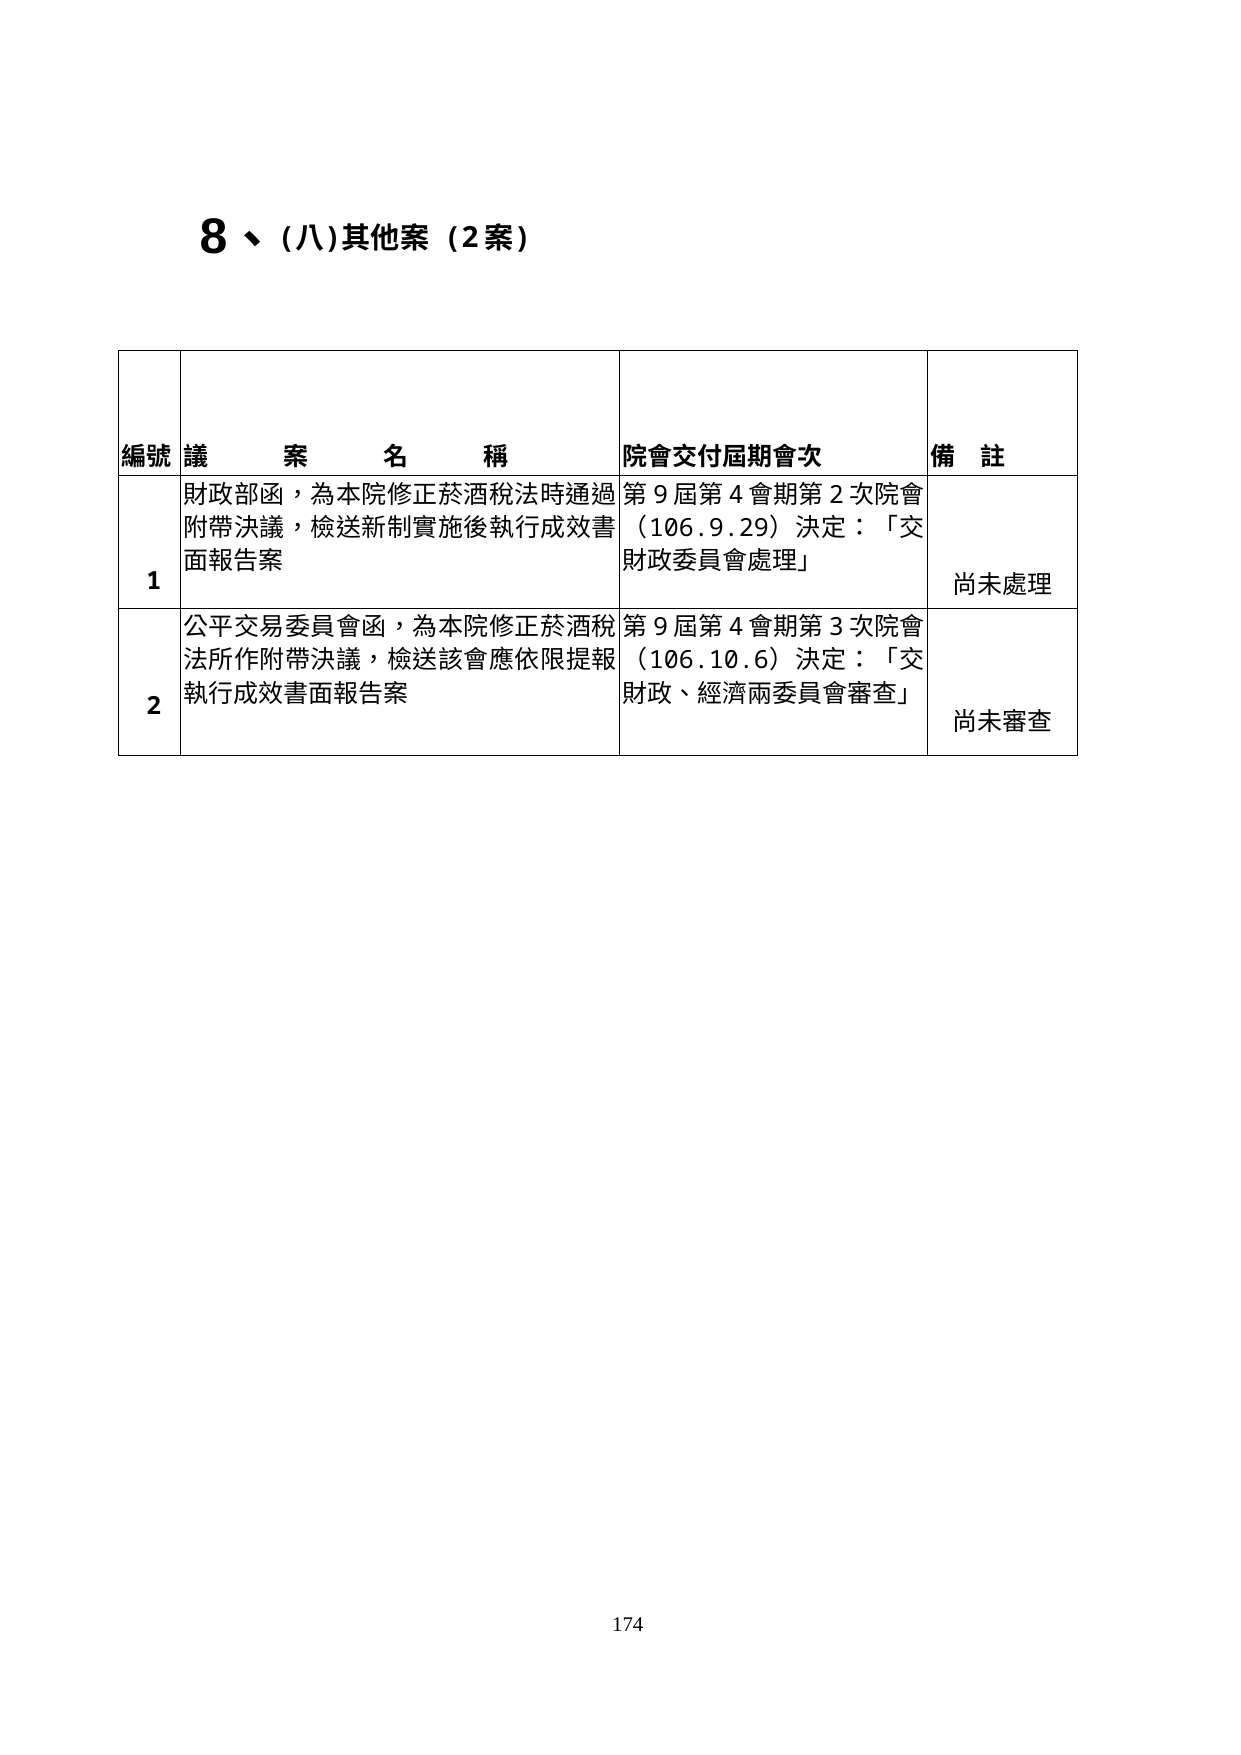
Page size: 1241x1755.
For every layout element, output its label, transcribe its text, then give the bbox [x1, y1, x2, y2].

table_cell 第9屆第4會期第2次院會（106.9.29）決定：「交財政委員會處理」 [620, 476, 927, 608]
table_cell 第9屆第4會期第3次院會（106.10.6）決定：「交財政、經濟兩委員會審查」 [620, 609, 927, 755]
table_cell [119, 476, 180, 608]
table_cell 財政部函，為本院修正菸酒稅法時通過附帶決議，檢送新制實施後執行成效書面報告案 [181, 476, 619, 608]
table_cell 尚未審查 [928, 609, 1077, 755]
table_header 備 註 [928, 351, 1077, 475]
table_cell 尚未處理 [928, 476, 1077, 608]
table_cell [119, 609, 180, 755]
subtitle (八)其他案 (2案) [156, 163, 1137, 288]
table_cell 公平交易委員會函，為本院修正菸酒稅法所作附帶決議，檢送該會應依限提報執行成效書面報告案 [181, 609, 619, 755]
table_header 院會交付屆期會次 [620, 351, 927, 475]
table_header 議 案 名 稱 [181, 351, 619, 475]
table_header 編號 [119, 351, 180, 475]
